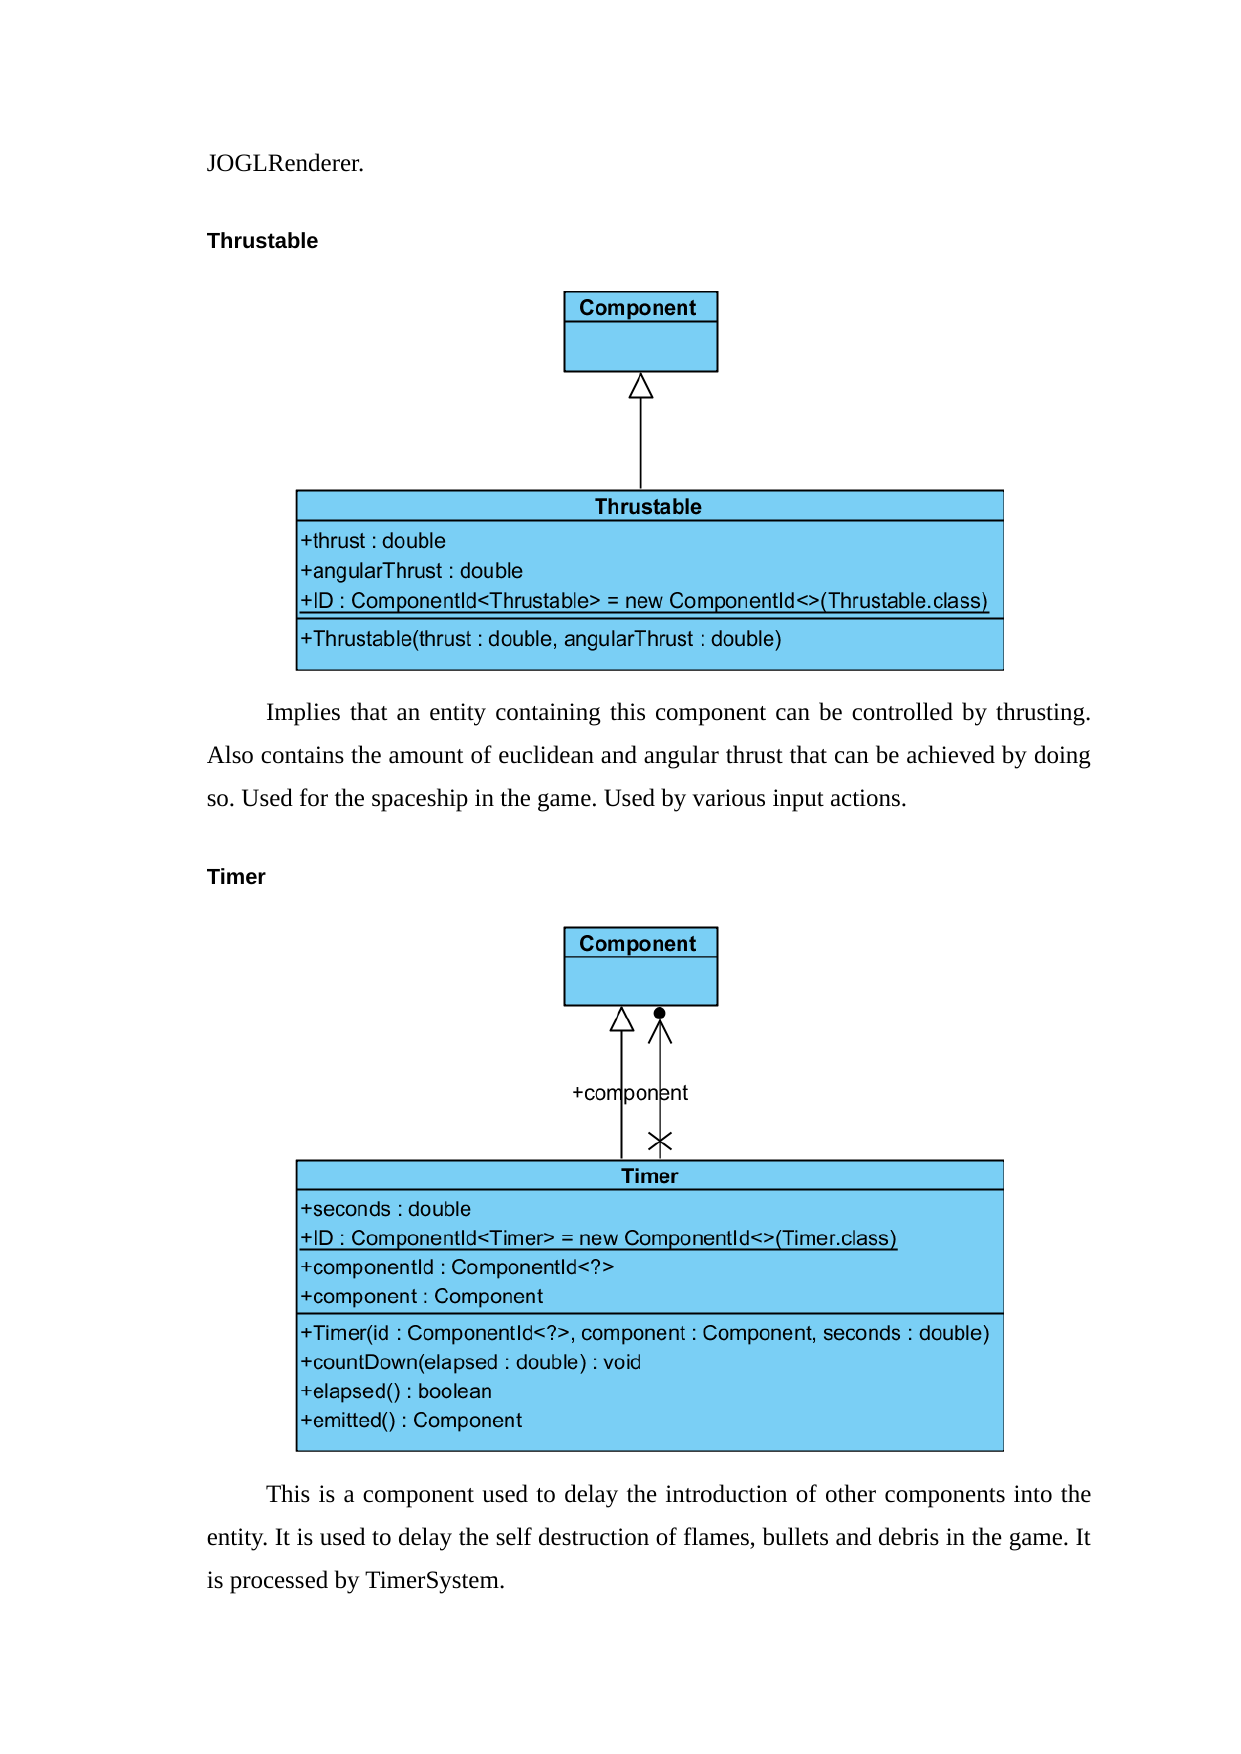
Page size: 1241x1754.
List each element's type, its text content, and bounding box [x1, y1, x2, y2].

subtitle Timer [207, 864, 1093, 889]
subtitle Thrustable [207, 228, 1093, 253]
picture [295, 291, 1004, 671]
picture [295, 926, 1004, 1452]
text JOGLRenderer. [207, 148, 1093, 176]
text Implies that an entity containing this component can be controlled by thrusting. Also contains the amount of euclidean and angular thrust that can be achieved by doing so. Used for the spaceship in the game. Used by various input actions. [207, 697, 1093, 812]
text This is a component used to delay the introduction of other components into the entity. It is used to delay the self destruction of flames, bullets and debris in the game. It is processed by TimerSystem. [207, 1479, 1093, 1594]
